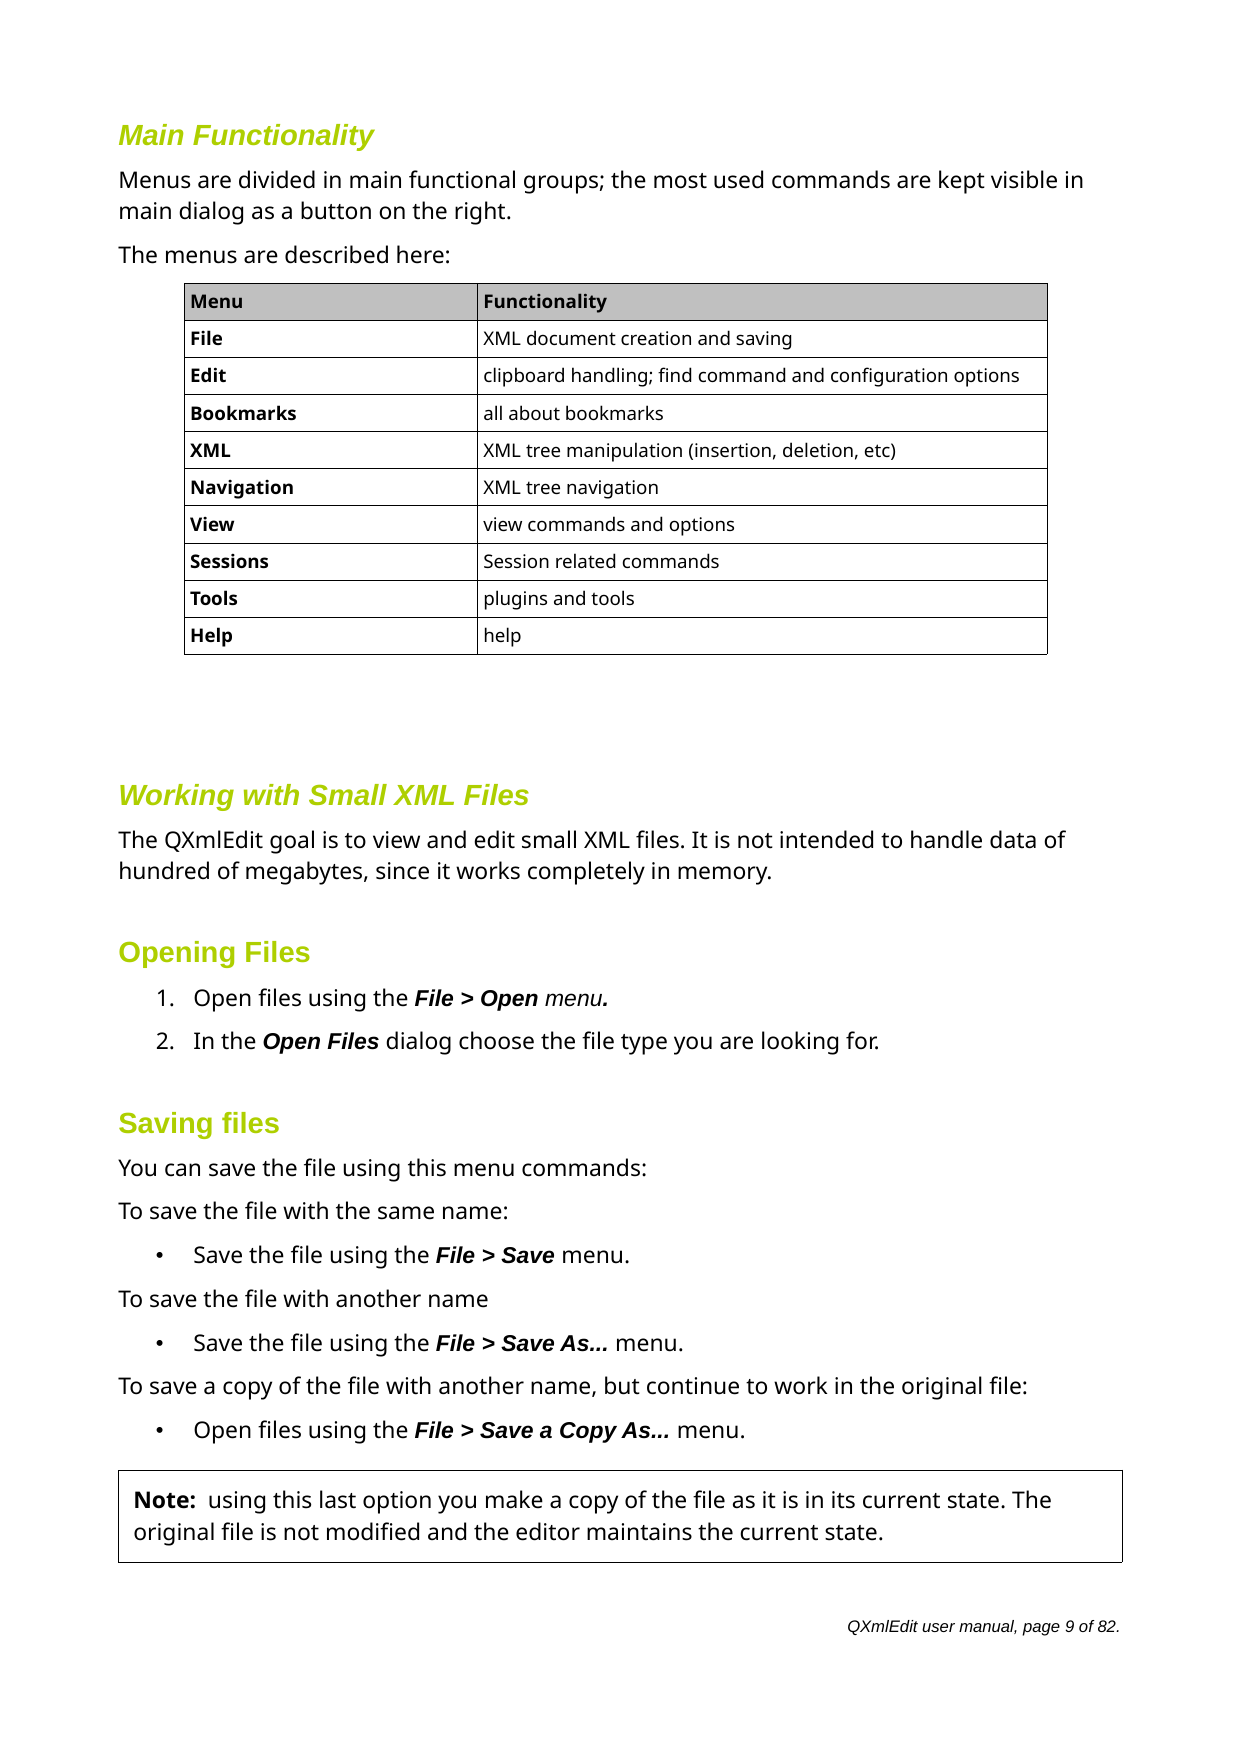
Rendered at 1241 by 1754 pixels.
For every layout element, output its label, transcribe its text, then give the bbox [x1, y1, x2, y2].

table_cell help [478, 618, 1047, 654]
table_cell Edit [185, 358, 477, 394]
list Save the file using the File > Save As... menu. [156, 1327, 1122, 1358]
table_cell XML tree manipulation (insertion, deletion, etc) [478, 432, 1047, 468]
table_header Menu [185, 284, 477, 320]
table_cell View [185, 506, 477, 542]
table_cell all about bookmarks [478, 395, 1047, 431]
text Note: using this last option you make a copy of the file as it is in its current state. The original file is not modified and the editor maintains the current state. [119, 1471, 1122, 1562]
table_cell view commands and options [478, 506, 1047, 542]
table_cell Tools [185, 581, 477, 617]
table_cell File [185, 321, 477, 357]
list Open files using the File > Save a Copy As... menu. [156, 1414, 1122, 1445]
subtitle Main Functionality [118, 118, 1122, 152]
text To save the file with another name [118, 1283, 1122, 1314]
table_cell Sessions [185, 544, 477, 579]
table_header Functionality [478, 284, 1047, 320]
list Open files using the File > Open menu. [156, 981, 1122, 1013]
table_cell XML [185, 432, 477, 468]
subtitle Opening Files [118, 936, 1122, 969]
table_cell plugins and tools [478, 581, 1047, 617]
table_cell Bookmarks [185, 395, 477, 431]
table_cell XML document creation and saving [478, 321, 1047, 357]
list Save the file using the File > Save menu. [156, 1239, 1122, 1270]
table_cell Help [185, 618, 477, 654]
table_cell clipboard handling; find command and configuration options [478, 358, 1047, 394]
text The QXmlEdit goal is to view and edit small XML files. It is not intended to handle data of hundred of megabytes, since it works completely in memory. [118, 824, 1122, 886]
text To save the file with the same name: [118, 1195, 1122, 1227]
text The menus are described here: [118, 239, 1122, 270]
list In the Open Files dialog choose the file type you are looking for. [156, 1025, 1122, 1056]
table_cell Navigation [185, 469, 477, 505]
table_cell Session related commands [478, 544, 1047, 579]
text Menus are divided in main functional groups; the most used commands are kept visible in main dialog as a button on the right. [118, 164, 1122, 227]
subtitle Saving files [118, 1106, 1122, 1139]
subtitle Working with Small XML Files [118, 778, 1122, 811]
table_cell XML tree navigation [478, 469, 1047, 505]
text To save a copy of the file with another name, but continue to work in the original file: [118, 1370, 1122, 1402]
text You can save the file using this menu commands: [118, 1152, 1122, 1183]
